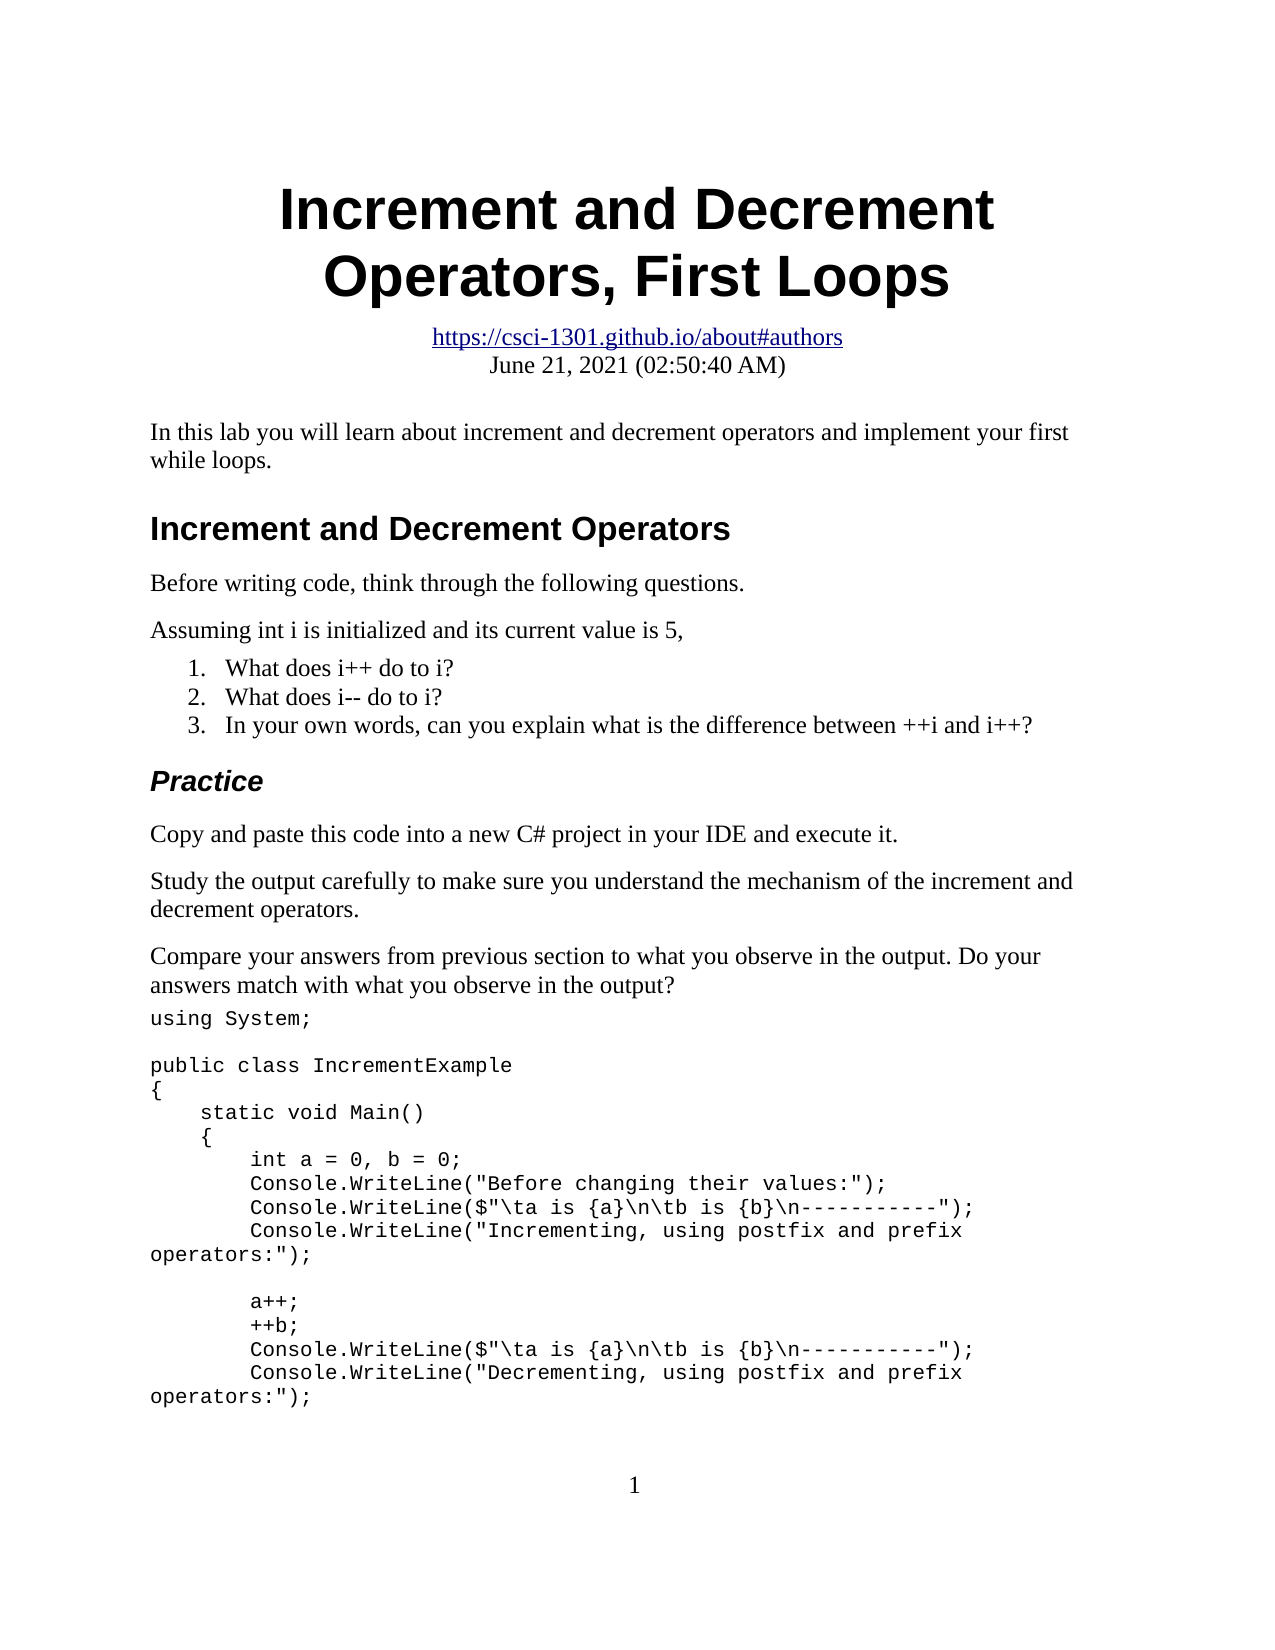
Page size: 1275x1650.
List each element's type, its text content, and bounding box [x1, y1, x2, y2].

text In this lab you will learn about increment and decrement operators and implement your first while loops. [150, 417, 1125, 474]
text Console.WriteLine($"\ta is {a}\n\tb is {b}\n-----------"); [150, 1197, 1125, 1220]
list What does i-- do to i? [187, 682, 1125, 710]
subtitle Practice [150, 764, 1125, 798]
text { [150, 1078, 1125, 1102]
list In your own words, can you explain what is the difference between ++i and i++? [187, 710, 1125, 739]
list What does i++ do to i? [187, 653, 1125, 682]
text Console.WriteLine($"\ta is {a}\n\tb is {b}\n-----------"); [150, 1339, 1125, 1362]
text Before writing code, think through the following questions. [150, 568, 1125, 597]
text a++; [150, 1291, 1125, 1315]
text Console.WriteLine("Decrementing, using postfix and prefix operators:"); [150, 1362, 1125, 1409]
text Assuming int i is initialized and its current value is 5, [150, 615, 1125, 644]
text static void Main() [150, 1102, 1125, 1126]
text Console.WriteLine("Before changing their values:"); [150, 1173, 1125, 1197]
text public class IncrementExample [150, 1055, 1125, 1078]
text ++b; [150, 1315, 1125, 1339]
text https://csci-1301.github.io/about#authors [150, 322, 1125, 350]
text Compare your answers from previous section to what you observe in the output. Do your answers match with what you observe in the output? [150, 941, 1125, 999]
text { [150, 1126, 1125, 1149]
text int a = 0, b = 0; [150, 1149, 1125, 1173]
text Console.WriteLine("Incrementing, using postfix and prefix operators:"); [150, 1220, 1125, 1268]
text June 21, 2021 (02:50:40 AM) [150, 350, 1125, 379]
text Copy and paste this code into a new C# project in your IDE and execute it. [150, 819, 1125, 848]
subtitle Increment and Decrement Operators [150, 508, 1125, 547]
text Study the output carefully to make sure you understand the mechanism of the increment and decrement operators. [150, 866, 1125, 923]
text using System; [150, 1008, 1125, 1031]
title Increment and Decrement Operators, First Loops [150, 175, 1125, 309]
